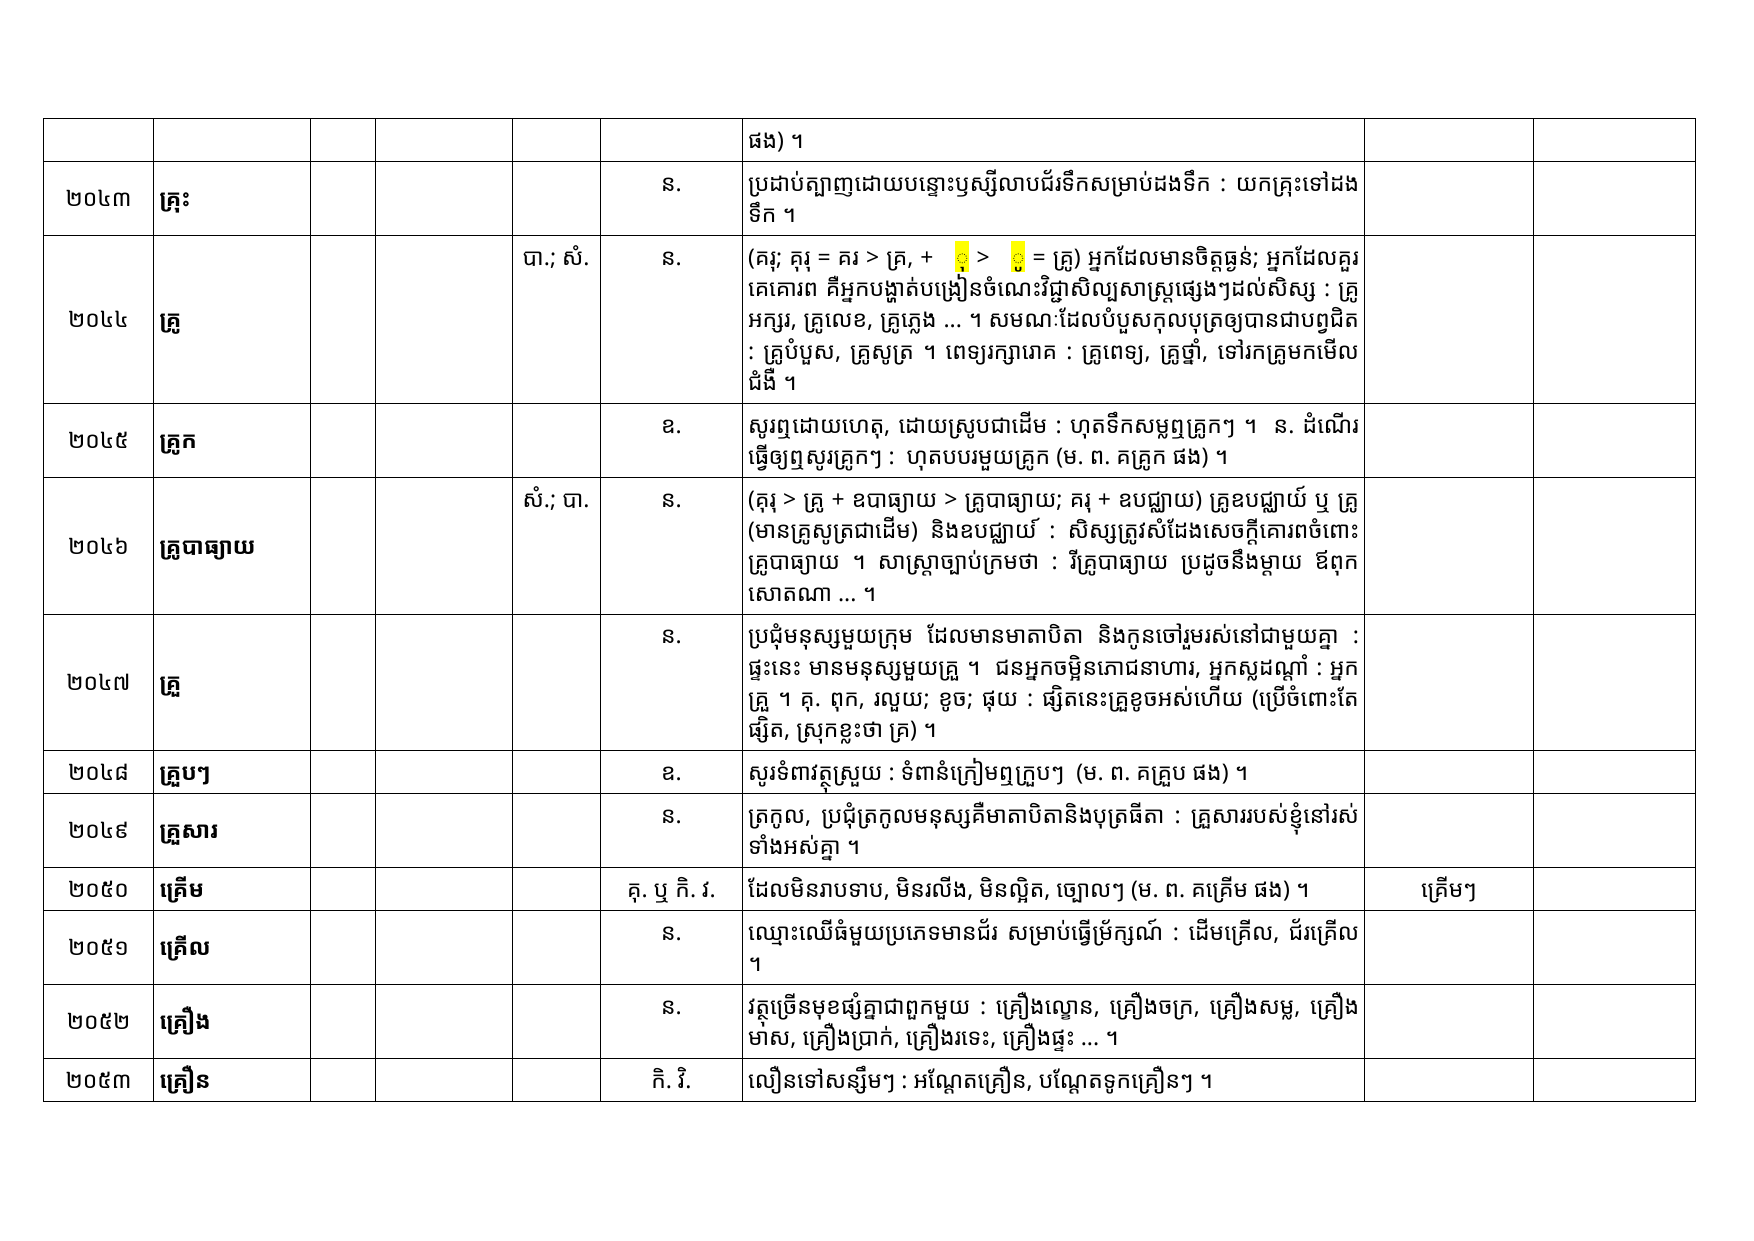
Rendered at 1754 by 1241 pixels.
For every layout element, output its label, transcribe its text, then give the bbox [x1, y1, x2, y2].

table_cell គ្រើម​ៗ [1365, 868, 1533, 910]
table_cell [311, 404, 375, 477]
table_cell គ្រឿន [154, 1059, 310, 1101]
table_cell [376, 162, 512, 235]
table_cell ប្រដាប់​ត្បាញ​ដោយ​បន្ទោះ​ឫស្សី​លាប​ជ័រ​ទឹក​សម្រាប់​ដង​ទឹក : យក​គ្រុះ​ទៅ​ដង​ទឹក ។ [743, 162, 1364, 235]
table_cell [1365, 985, 1533, 1058]
table_cell [376, 478, 512, 613]
table_cell [311, 868, 375, 910]
table_cell សំ.; បា. [513, 478, 600, 613]
table_cell ន. [601, 162, 742, 235]
table_cell [1365, 615, 1533, 750]
table_cell [1534, 236, 1695, 403]
table_cell [376, 868, 512, 910]
table_cell [311, 911, 375, 984]
table_cell ២០៤៦ [44, 478, 153, 613]
table_cell [311, 236, 375, 403]
table_cell គ្រុះ [154, 162, 310, 235]
table_cell [601, 119, 742, 161]
table_cell ផង) ។ [743, 119, 1364, 161]
table_cell ឧ. [601, 404, 742, 477]
table_cell [1534, 794, 1695, 867]
table_cell [1365, 911, 1533, 984]
table_cell [1365, 404, 1533, 477]
table_cell [513, 911, 600, 984]
table_cell [376, 751, 512, 793]
table_cell [1365, 119, 1533, 161]
table_cell បា.; សំ. [513, 236, 600, 403]
table_cell [376, 985, 512, 1058]
table_cell [1534, 404, 1695, 477]
table_cell ន. [601, 615, 742, 750]
table_cell ២០៥៣ [44, 1059, 153, 1101]
table_cell ២០៤៥ [44, 404, 153, 477]
table_cell ន. [601, 985, 742, 1058]
table_cell គ្រើល [154, 911, 310, 984]
table_cell [1365, 162, 1533, 235]
table_cell [1365, 751, 1533, 793]
table_cell [1534, 1059, 1695, 1101]
table_cell [376, 119, 512, 161]
table_cell គ្រួសារ [154, 794, 310, 867]
table_cell [1365, 1059, 1533, 1101]
table_cell [376, 404, 512, 477]
table_cell [513, 615, 600, 750]
table_cell [376, 911, 512, 984]
table_cell (គុរុ > គ្រូ + ឧបាធ្យាយ > គ្រូ​បាធ្យាយ; គរុ + ឧបជ្ឈាយ) គ្រូ​ឧបជ្ឈាយ៍ ឬ គ្រូ (មាន​គ្រូ​សូត្រ​ជាដើម) និង​ឧបជ្ឈាយ៍ : សិស្ស​ត្រូវ​សំដែង​សេចក្ដី​គោរព​ចំពោះ​គ្រូ​បាធ្យាយ ។ សាស្ត្រា​ច្បាប់​ក្រម​ថា : រី​គ្រូ​បាធ្យាយ ប្រដូច​នឹង​ម្ដាយ ឪពុក​សោត​ណា ... ។ [743, 478, 1364, 613]
table_cell ២០៤៤ [44, 236, 153, 403]
table_cell ២០៤៣ [44, 162, 153, 235]
table_cell [1534, 751, 1695, 793]
table_cell [1534, 985, 1695, 1058]
table_cell ២០៤៨ [44, 751, 153, 793]
table_cell គ្រើម [154, 868, 310, 910]
table_cell [1534, 868, 1695, 910]
table_cell [376, 794, 512, 867]
table_cell [513, 119, 600, 161]
table_cell [1534, 478, 1695, 613]
table_cell វត្ថុ​ច្រើន​មុខ​ផ្សំ​គ្នា​ជា​ពួក​មួយ : គ្រឿង​ល្ខោន, គ្រឿង​ចក្រ, គ្រឿង​សម្ល, គ្រឿង​មាស, គ្រឿង​ប្រាក់, គ្រឿង​រទេះ, គ្រឿង​ផ្ទះ ... ។ [743, 985, 1364, 1058]
table_cell (គរុ; គុរុ = គរ > គ្រ, + ុ > ូ = គ្រូ) អ្នក​ដែល​មាន​ចិត្ត​ធ្ងន់; អ្នក​ដែល​គួរ​គេ​គោរព គឺ​អ្នក​បង្ហាត់​បង្រៀន​ចំណេះ​វិជ្ជា​សិល្ប​សាស្រ្ត​ផ្សេង​ៗ​ដល់​សិស្ស : គ្រូ​អក្សរ, គ្រូ​លេខ, គ្រូ​ភ្លេង ... ។ សមណៈ​ដែល​បំបួស​កុលបុត្រ​ឲ្យ​បាន​ជា​បព្វជិត : គ្រូ​បំបួស, គ្រូ​សូត្រ ។ ពេទ្យ​រក្សា​រោគ : គ្រូ​ពេទ្យ, គ្រូ​ថ្នាំ, ទៅ​រក​គ្រូ​មក​មើល​ជំងឺ ។ [743, 236, 1364, 403]
table_cell [513, 1059, 600, 1101]
table_cell [311, 162, 375, 235]
table_cell ឧ. [601, 751, 742, 793]
table_cell [1365, 236, 1533, 403]
table_cell ន. [601, 911, 742, 984]
table_cell [513, 985, 600, 1058]
table_cell [311, 751, 375, 793]
table_cell គ្រូ [154, 236, 310, 403]
table_cell ឈ្មោះ​ឈើ​ធំ​មួយ​ប្រភេទ​មាន​ជ័រ សម្រាប់​ធ្វើ​ម្រ័ក្សណ៍ : ដើម​គ្រើល, ជ័រ​គ្រើល ។ [743, 911, 1364, 984]
table_cell [1365, 478, 1533, 613]
table_cell សូរ​ឮ​ដោយ​ហេតុ, ដោយ​ស្រូប​ជាដើម : ហុត​ទឹក​សម្ល​ឮ​គ្រូក​ៗ ។ ន. ដំណើរ​ធ្វើ​ឲ្យ​ឮ​សូរ​គ្រូក​ៗ : ហុត​បបរ​មួយ​គ្រូក (ម. ព. គគ្រូក ផង) ។ [743, 404, 1364, 477]
table_cell គ្រូក [154, 404, 310, 477]
table_cell សូរ​ទំពា​វត្ថុ​ស្រួយ : ទំពា​នំ​ក្រៀម​ឮ​ក្រួប​ៗ (ម. ព. គគ្រួប ផង) ។ [743, 751, 1364, 793]
table_cell [311, 478, 375, 613]
table_cell ២០៥០ [44, 868, 153, 910]
table_cell [513, 794, 600, 867]
table_cell [311, 615, 375, 750]
table_cell [1365, 794, 1533, 867]
table_cell [513, 404, 600, 477]
table_cell [1534, 615, 1695, 750]
table_cell គ្រូ​បាធ្យាយ [154, 478, 310, 613]
table_cell [513, 868, 600, 910]
table_cell [311, 985, 375, 1058]
table_cell [1534, 162, 1695, 235]
table_cell កិ. វិ. [601, 1059, 742, 1101]
table_cell ន. [601, 236, 742, 403]
table_cell ត្រកូល, ប្រជុំ​ត្រកូល​មនុស្ស​គឺ​មាតា​បិតា​និង​បុត្រ​ធីតា : គ្រួសារ​របស់​ខ្ញុំ​នៅ​រស់​ទាំងអស់​គ្នា ។ [743, 794, 1364, 867]
table_cell [376, 236, 512, 403]
table_cell គ្រឿង [154, 985, 310, 1058]
table_cell [1534, 119, 1695, 161]
table_cell ដែល​មិន​រាប​ទាប, មិន​រលីង, មិន​ល្អិត, ច្បោល​ៗ (ម. ព. គគ្រើម ផង) ។ [743, 868, 1364, 910]
table_cell ២០៤៩ [44, 794, 153, 867]
table_cell [1534, 911, 1695, 984]
table_cell [154, 119, 310, 161]
table_cell [44, 119, 153, 161]
table_cell [311, 1059, 375, 1101]
table_cell [311, 119, 375, 161]
table_cell [513, 162, 600, 235]
table_cell ២០៤៧ [44, 615, 153, 750]
table_cell ន. [601, 478, 742, 613]
table_cell [311, 794, 375, 867]
table_cell ន. [601, 794, 742, 867]
table_cell គ្រួប​ៗ [154, 751, 310, 793]
table_cell [376, 615, 512, 750]
table_cell លឿន​ទៅ​សន្សឹម​ៗ : អណ្ដែត​គ្រឿន, បណ្ដែត​ទូក​គ្រឿន​ៗ ។ [743, 1059, 1364, 1101]
table_cell [376, 1059, 512, 1101]
table_cell ២០៥២ [44, 985, 153, 1058]
table_cell ២០៥១ [44, 911, 153, 984]
table_cell គុ. ឬ កិ. វ. [601, 868, 742, 910]
table_cell [513, 751, 600, 793]
table_cell ប្រជុំ​មនុស្ស​មួយ​ក្រុម ដែល​មាន​មាតា​បិតា និង​កូន​ចៅ​រួម​រស់​នៅ​ជា​មួយ​គ្នា : ផ្ទះ​នេះ មាន​មនុស្ស​មួយ​គ្រួ ។ ជន​អ្នក​ចម្អិន​ភោជនាហារ, អ្នក​ស្ល​ដណ្ដាំ : អ្នក​គ្រួ ។ គុ. ពុក, រលួយ; ខូច; ផុយ : ផ្សិត​នេះ​គ្រួ​ខូច​អស់​ហើយ (ប្រើ​ចំពោះ​តែ​ផ្សិត, ស្រុក​ខ្លះ​ថា គ្រ) ។ [743, 615, 1364, 750]
table_cell គ្រួ [154, 615, 310, 750]
